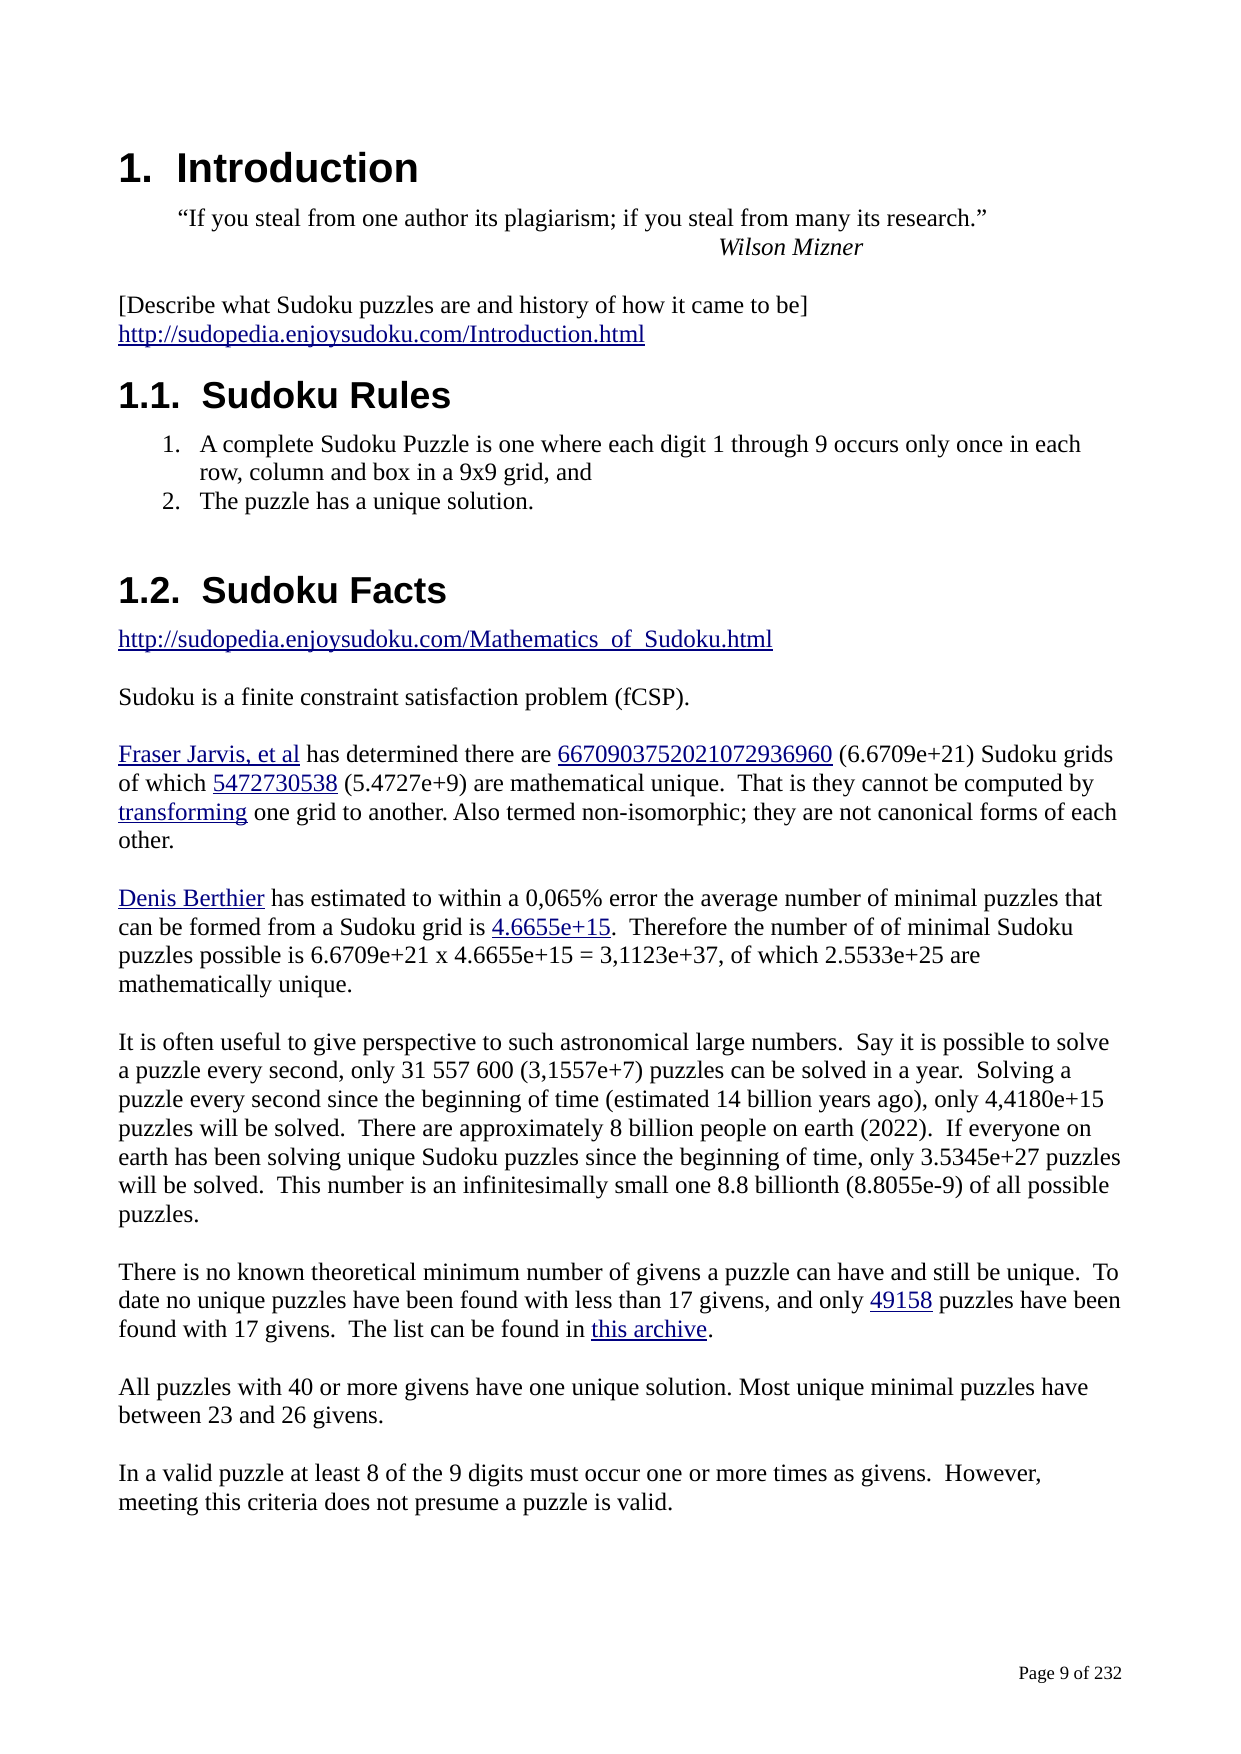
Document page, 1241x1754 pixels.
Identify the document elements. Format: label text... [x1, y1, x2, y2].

text Sudoku is a finite constraint satisfaction problem (fCSP). [118, 682, 1122, 711]
text There is no known theoretical minimum number of givens a puzzle can have and still be unique. To date no unique puzzles have been found with less than 17 givens, and only 49158 puzzles have been found with 17 givens. The list can be found in this archive. [118, 1257, 1122, 1343]
text Fraser Jarvis, et al has determined there are 6670903752021072936960 (6.6709e+21) Sudoku grids of which 5472730538 (5.4727e+9) are mathematical unique. That is they cannot be computed by transforming one grid to another. Also termed non-isomorphic; they are not canonical forms of each other. [118, 739, 1122, 854]
text “If you steal from one author its plagiarism; if you steal from many its research.” Wilson Mizner [177, 203, 1063, 261]
text http://sudopedia.enjoysudoku.com/Mathematics_of_Sudoku.html [118, 624, 1122, 653]
text In a valid puzzle at least 8 of the 9 digits must occur one or more times as givens. However, meeting this criteria does not presume a puzzle is valid. [118, 1458, 1122, 1516]
subtitle Sudoku Facts [118, 569, 1122, 612]
text All puzzles with 40 or more givens have one unique solution. Most unique minimal puzzles have between 23 and 26 givens. [118, 1372, 1122, 1429]
subtitle Sudoku Rules [118, 373, 1122, 416]
subtitle Introduction [118, 143, 1122, 191]
text Denis Berthier has estimated to within a 0,065% error the average number of minimal puzzles that can be formed from a Sudoku grid is 4.6655e+15. Therefore the number of of minimal Sudoku puzzles possible is 6.6709e+21 x 4.6655e+15 = 3,1123e+37, of which 2.5533e+25 are mathematically unique. [118, 883, 1122, 998]
list The puzzle has a unique solution. [162, 486, 1122, 515]
text It is often useful to give perspective to such astronomical large numbers. Say it is possible to solve a puzzle every second, only 31 557 600 (3,1557e+7) puzzles can be solved in a year. Solving a puzzle every second since the beginning of time (estimated 14 billion years ago), only 4,4180e+15 puzzles will be solved. There are approximately 8 billion people on earth (2022). If everyone on earth has been solving unique Sudoku puzzles since the beginning of time, only 3.5345e+27 puzzles will be solved. This number is an infinitesimally small one 8.8 billionth (8.8055e-9) of all possible puzzles. [118, 1027, 1122, 1228]
list A complete Sudoku Puzzle is one where each digit 1 through 9 occurs only once in each row, column and box in a 9x9 grid, and [162, 429, 1122, 486]
text [Describe what Sudoku puzzles are and history of how it came to be] http://sudopedia.enjoysudoku.com/Introduction.html [118, 291, 1122, 348]
